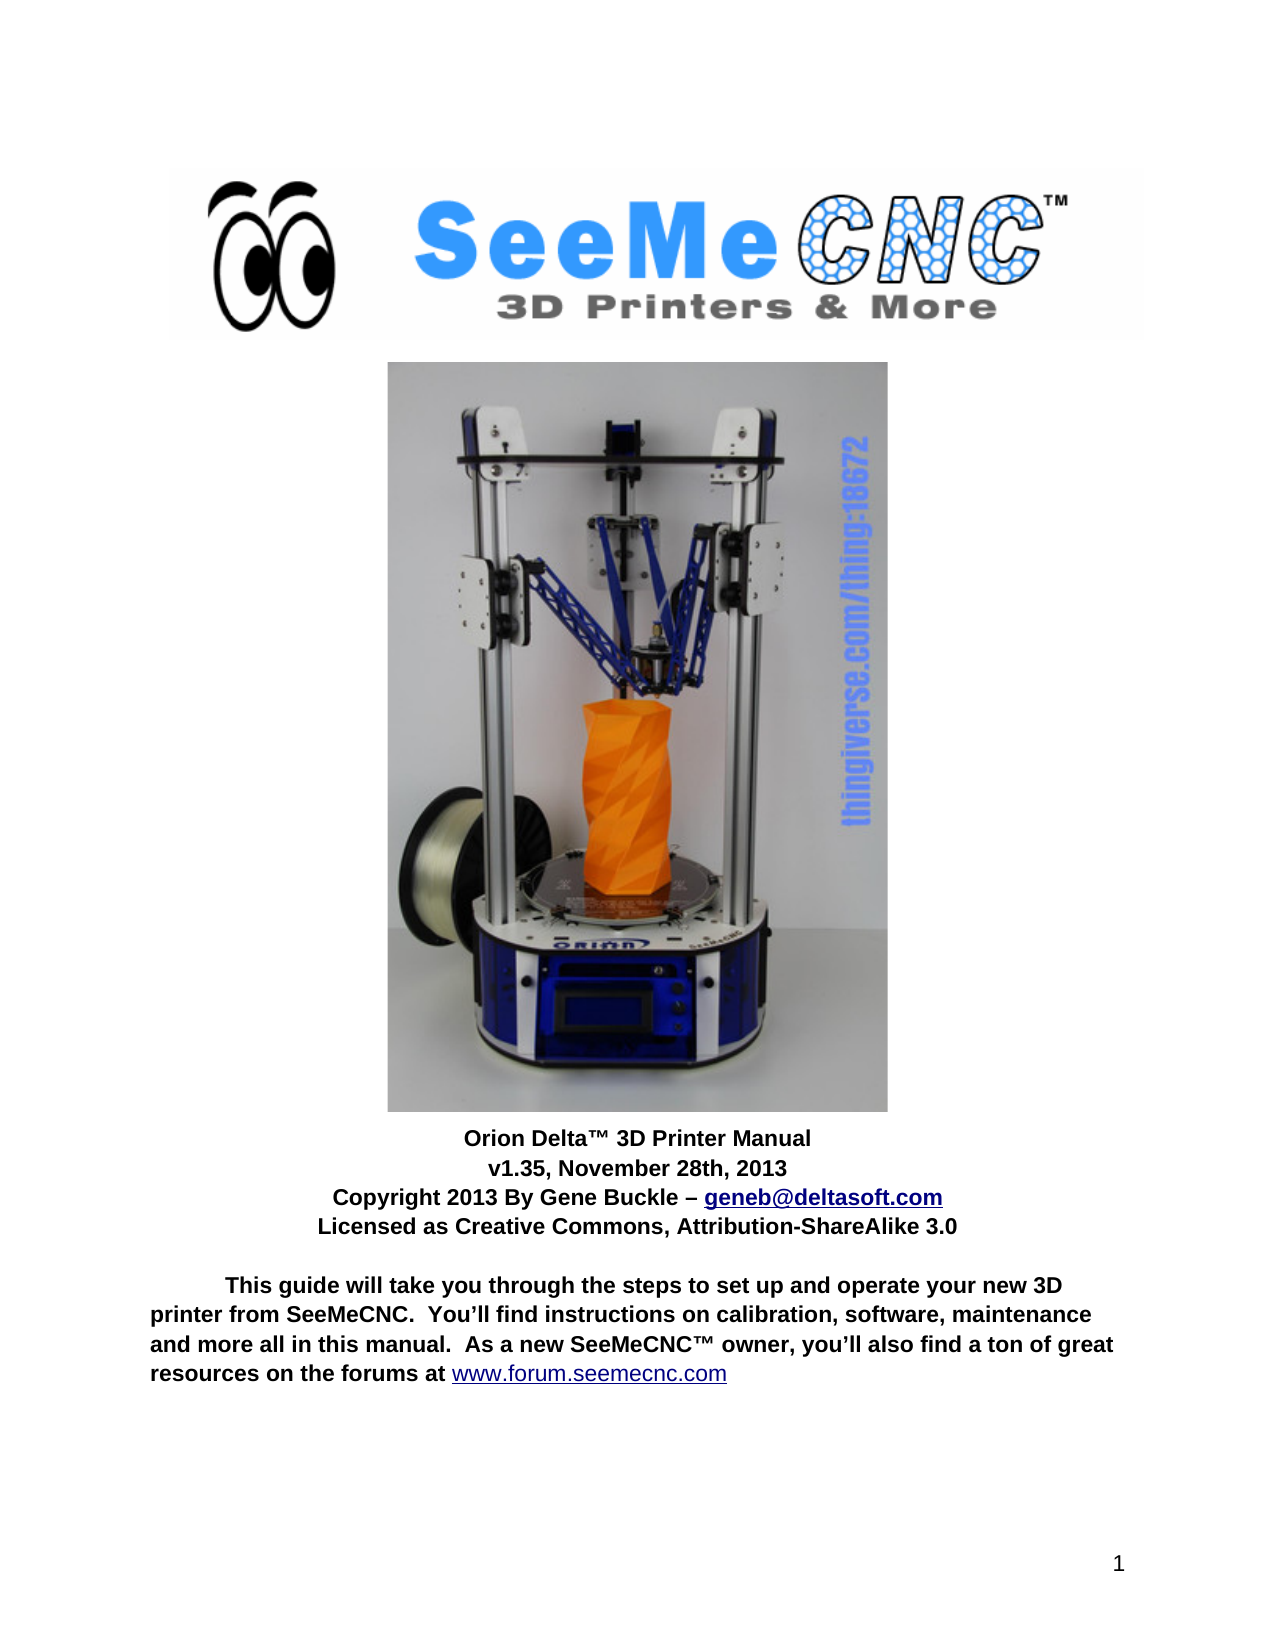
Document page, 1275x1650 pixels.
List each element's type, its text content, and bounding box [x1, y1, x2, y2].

text This guide will take you through the steps to set up and operate your new 3D printer from SeeMeCNC. You’ll find instructions on calibration, software, maintenance and more all in this manual. As a new SeeMeCNC™ owner, you’ll also find a ton of great resources on the forums at www.forum.seemecnc.com [150, 1273, 1125, 1386]
picture [387, 362, 888, 1112]
picture [168, 168, 1144, 340]
text Licensed as Creative Commons, Attribution-ShareAlike 3.0 [150, 1214, 1125, 1239]
text v1.35, November 28th, 2013 [150, 1155, 1125, 1181]
text Orion Delta™ 3D Printer Manual [150, 1126, 1125, 1151]
text Copyright 2013 By Gene Buckle – geneb@deltasoft.com [150, 1184, 1125, 1210]
